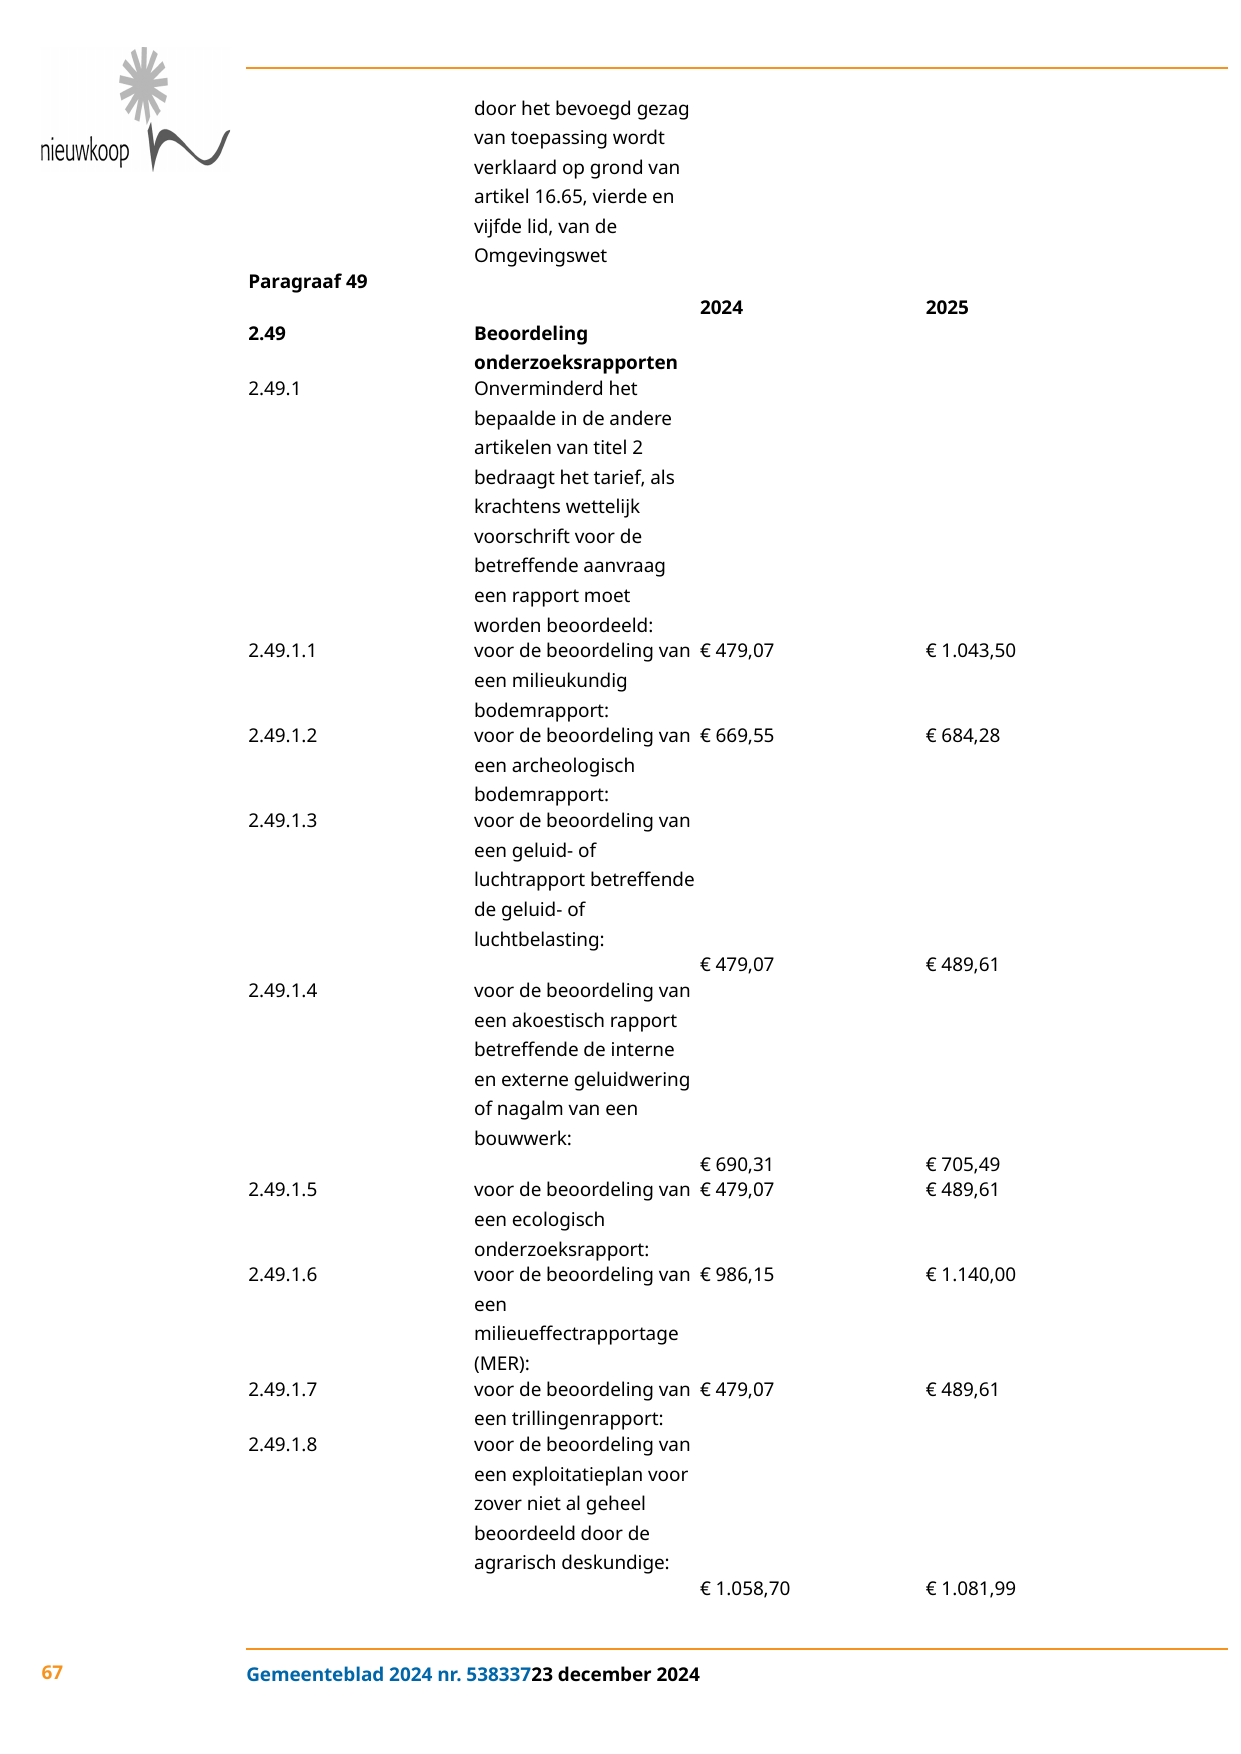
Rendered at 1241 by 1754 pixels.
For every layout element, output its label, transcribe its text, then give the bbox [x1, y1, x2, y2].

table_cell € 479,07 [700, 1376, 926, 1431]
table_cell [926, 1431, 1152, 1575]
table_cell € 1.140,00 [926, 1261, 1152, 1376]
table_cell 2.49.1.4 [248, 977, 474, 1151]
table_cell [474, 269, 700, 294]
table_cell 2.49.1.2 [248, 723, 474, 807]
table_cell Beoordeling onderzoeksrapporten [474, 320, 700, 375]
table_cell [474, 1151, 700, 1177]
table_cell € 986,15 [700, 1261, 926, 1376]
picture [41, 47, 231, 172]
table_cell [926, 808, 1152, 951]
table_cell € 669,55 [700, 723, 926, 807]
table_cell [700, 977, 926, 1151]
table_cell 2.49.1.8 [248, 1431, 474, 1575]
table_cell [700, 95, 926, 268]
table_cell € 1.058,70 [700, 1575, 926, 1601]
table_cell voor de beoordeling van een milieueffectrapportage (MER): [474, 1261, 700, 1376]
table_cell voor de beoordeling van een archeologisch bodemrapport: [474, 723, 700, 807]
table_cell Onverminderd het bepaalde in de andere artikelen van titel 2 bedraagt het tarief, als krachtens wettelijk voorschrift voor de betreffende aanvraag een rapport moet worden beoordeeld: [474, 375, 700, 638]
table_cell [700, 1431, 926, 1575]
table_cell [926, 977, 1152, 1151]
table_cell [248, 951, 474, 977]
table_cell [248, 1575, 474, 1601]
table_cell [474, 294, 700, 320]
table_cell voor de beoordeling van een exploitatieplan voor zover niet al geheel beoordeeld door de agrarisch deskundige: [474, 1431, 700, 1575]
table_cell € 690,31 [700, 1151, 926, 1177]
table_cell [700, 808, 926, 951]
table_cell € 1.043,50 [926, 638, 1152, 722]
table_cell [248, 294, 474, 320]
table_cell [248, 1151, 474, 1177]
table_cell [474, 951, 700, 977]
table_cell € 479,07 [700, 1177, 926, 1261]
table_cell [248, 95, 474, 268]
table_cell € 705,49 [926, 1151, 1152, 1177]
table_cell voor de beoordeling van een akoestisch rapport betreffende de interne en externe geluidwering of nagalm van een bouwwerk: [474, 977, 700, 1151]
table_cell € 489,61 [926, 951, 1152, 977]
table_cell 2.49.1.1 [248, 638, 474, 722]
table_cell [926, 269, 1152, 294]
table_cell € 479,07 [700, 951, 926, 977]
table_cell Paragraaf 49 [248, 269, 474, 294]
table_cell voor de beoordeling van een milieukundig bodemrapport: [474, 638, 700, 722]
table_cell [700, 375, 926, 638]
table_cell [700, 320, 926, 375]
table_cell voor de beoordeling van een trillingenrapport: [474, 1376, 700, 1431]
table_cell € 489,61 [926, 1177, 1152, 1261]
table_cell [474, 1575, 700, 1601]
table_cell [926, 375, 1152, 638]
table_cell 2.49.1.5 [248, 1177, 474, 1261]
table_cell [700, 269, 926, 294]
table_cell € 1.081,99 [926, 1575, 1152, 1601]
table_cell 2.49.1.3 [248, 808, 474, 951]
table_cell voor de beoordeling van een geluid- of luchtrapport betreffende de geluid- of luchtbelasting: [474, 808, 700, 951]
table_cell voor de beoordeling van een ecologisch onderzoeksrapport: [474, 1177, 700, 1261]
table_cell € 489,61 [926, 1376, 1152, 1431]
table_cell € 684,28 [926, 723, 1152, 807]
table_cell 2.49.1.7 [248, 1376, 474, 1431]
table_cell 2.49 [248, 320, 474, 375]
table_cell 2025 [926, 294, 1152, 320]
table_cell € 479,07 [700, 638, 926, 722]
table_cell 2.49.1 [248, 375, 474, 638]
table_cell [926, 320, 1152, 375]
table_cell 2.49.1.6 [248, 1261, 474, 1376]
table_cell door het bevoegd gezag van toepassing wordt verklaard op grond van artikel 16.65, vierde en vijfde lid, van de Omgevingswet [474, 95, 700, 268]
table_cell [926, 95, 1152, 268]
table_cell 2024 [700, 294, 926, 320]
